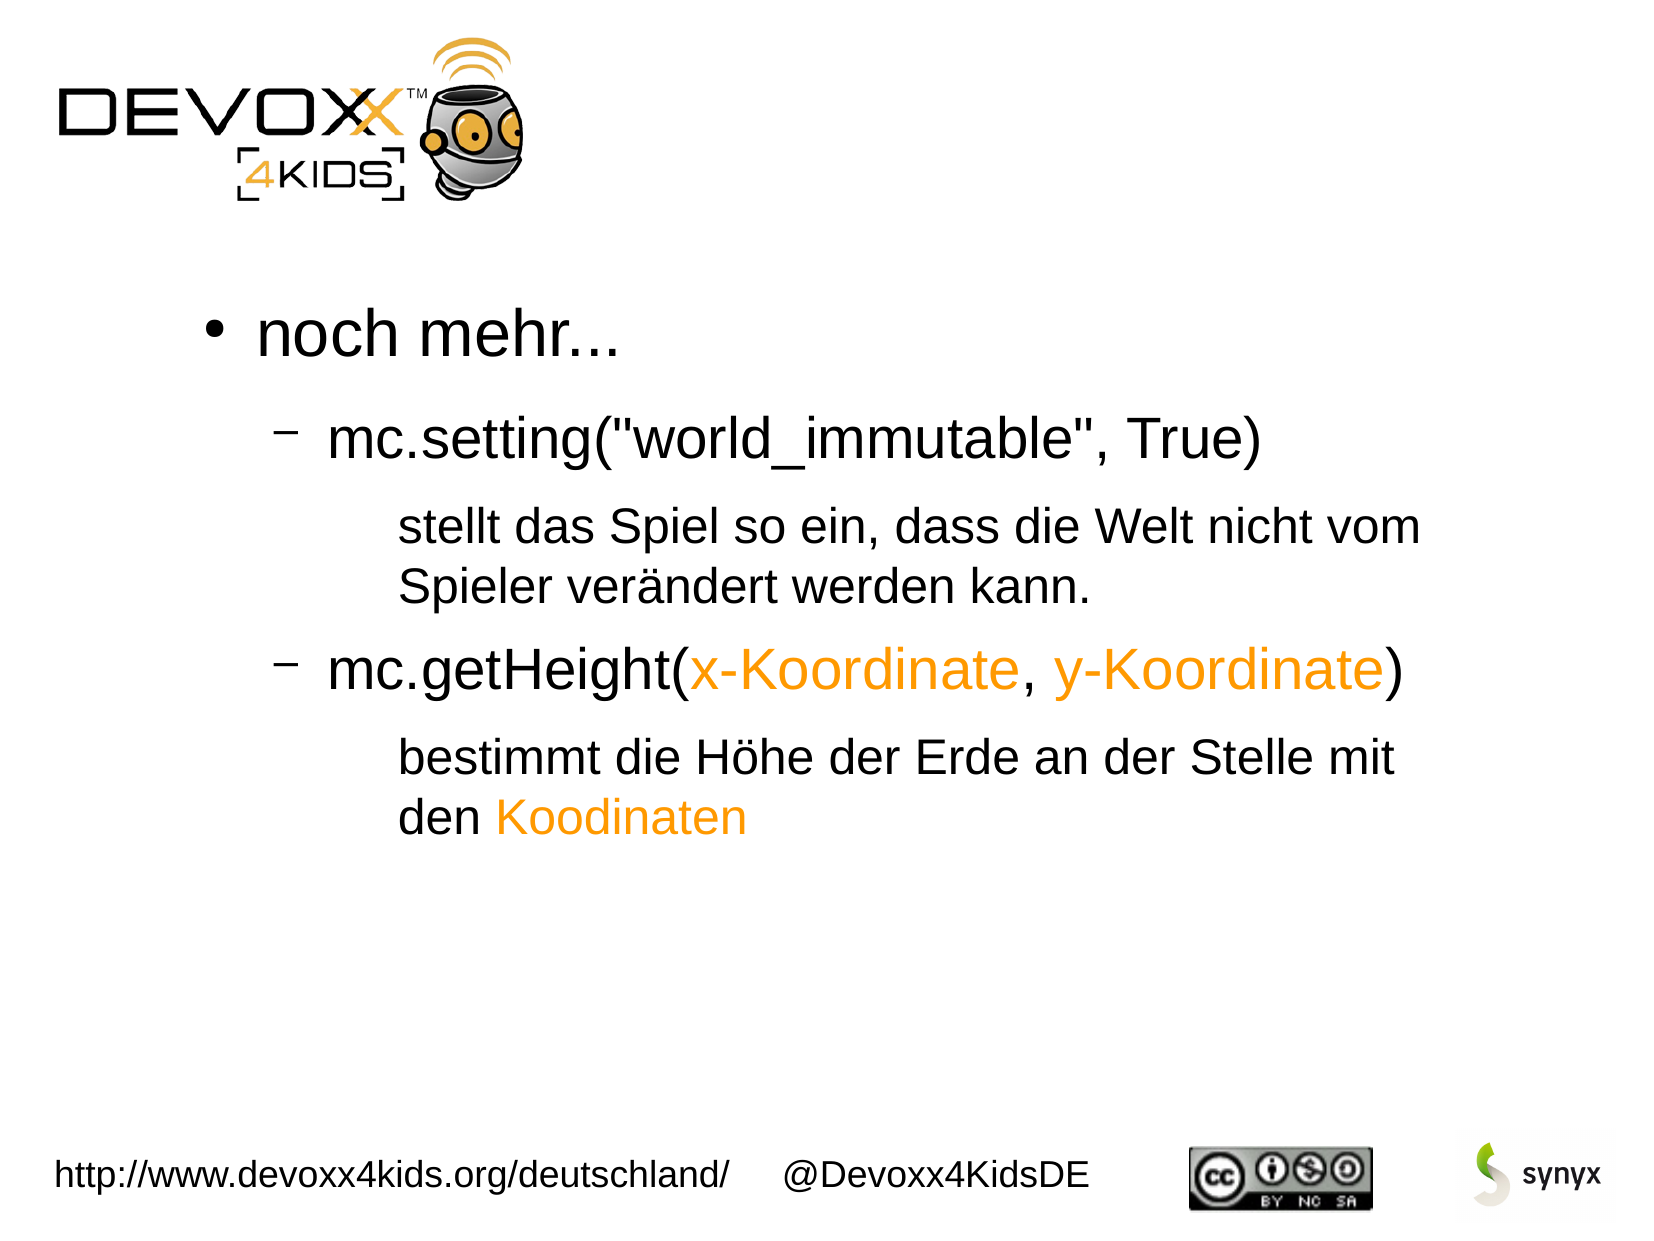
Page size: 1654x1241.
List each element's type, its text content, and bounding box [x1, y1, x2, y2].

list noch mehr... mc.setting("world_immutable", True) stellt das Spiel so ein, dass die Welt nicht vom Spieler verändert werden kann. mc.getHeight(x-Koordinate, y-Koordinate) bestimmt die Höhe der Erde an der Stelle mit den Koodinaten [185, 290, 1473, 1010]
title [82, 49, 1571, 257]
picture [1455, 1128, 1616, 1223]
picture [59, 37, 523, 201]
picture [1189, 1146, 1373, 1213]
